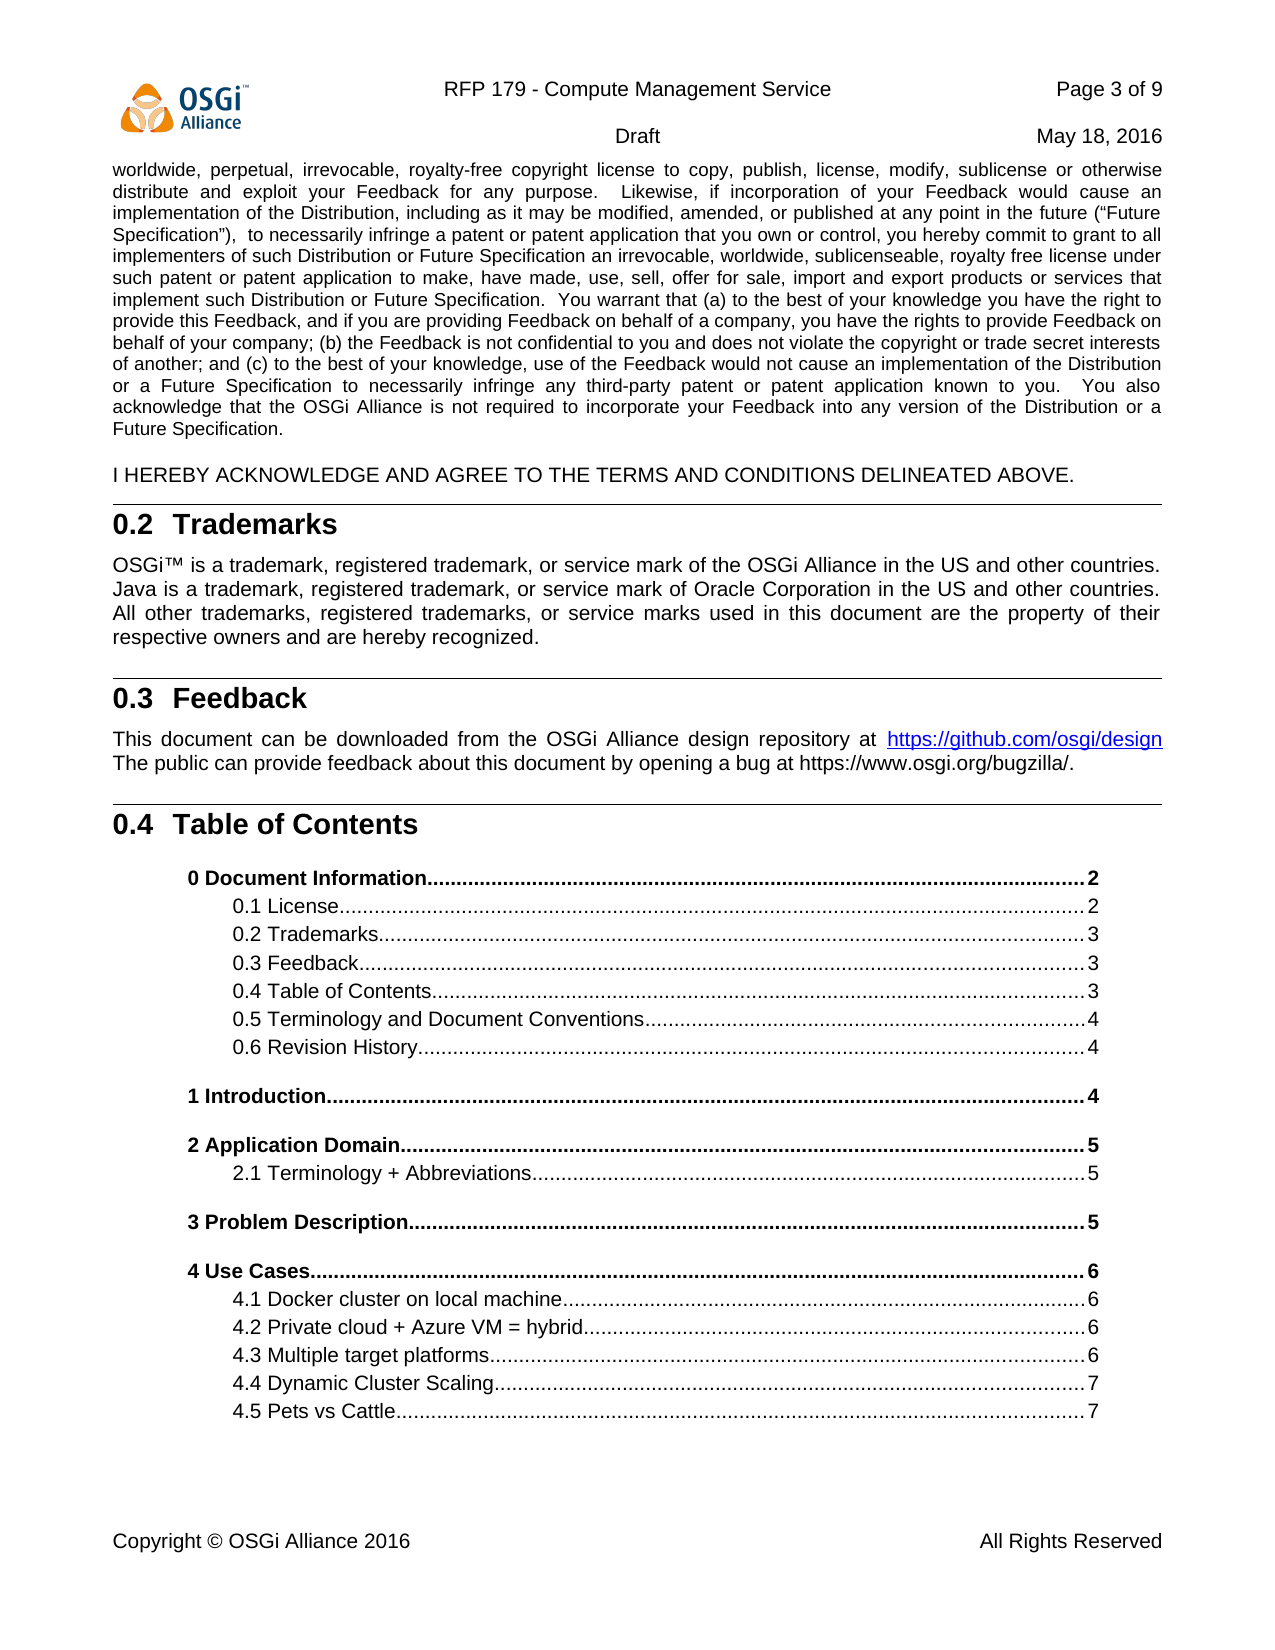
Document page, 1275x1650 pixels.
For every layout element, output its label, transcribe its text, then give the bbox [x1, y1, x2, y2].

text 0.4 Table of Contents 3 [232, 978, 1162, 1002]
text 4 Use Cases 6 [187, 1259, 1162, 1283]
text 0.5 Terminology and Document Conventions 4 [232, 1007, 1162, 1031]
picture [113, 76, 257, 140]
text 4.1 Docker cluster on local machine 6 [232, 1287, 1162, 1311]
text 0 Document Information 2 [187, 866, 1162, 890]
text 0.2 Trademarks 3 [232, 922, 1162, 946]
text 4.3 Multiple target platforms 6 [232, 1343, 1162, 1367]
text worldwide, perpetual, irrevocable, royalty-free copyright license to copy, publish, license, modify, sublicense or otherwise distribute and exploit your Feedback for any purpose. Likewise, if incorporation of your Feedback would cause an implementation of the Distribution, including as it may be modified, amended, or published at any point in the future (“Future Specification”), to necessarily infringe a patent or patent application that you own or control, you hereby commit to grant to all implementers of such Distribution or Future Specification an irrevocable, worldwide, sublicenseable, royalty free license under such patent or patent application to make, have made, use, sell, offer for sale, import and export products or services that implement such Distribution or Future Specification. You warrant that (a) to the best of your knowledge you have the right to provide this Feedback, and if you are providing Feedback on behalf of a company, you have the rights to provide Feedback on behalf of your company; (b) the Feedback is not confidential to you and does not violate the copyright or trade secret interests of another; and (c) to the best of your knowledge, use of the Feedback would not cause an implementation of the Distribution or a Future Specification to necessarily infringe any third-party patent or patent application known to you. You also acknowledge that the OSGi Alliance is not required to incorporate your Feedback into any version of the Distribution or a Future Specification. [112, 159, 1162, 439]
text 4.4 Dynamic Cluster Scaling 7 [232, 1371, 1162, 1395]
text I HEREBY ACKNOWLEDGE AND AGREE TO THE TERMS AND CONDITIONS DELINEATED ABOVE. [112, 463, 1162, 487]
subtitle Table of Contents [112, 805, 1162, 841]
text 3 Problem Description 5 [187, 1210, 1162, 1234]
text 2.1 Terminology + Abbreviations 5 [232, 1161, 1162, 1185]
subtitle Trademarks [112, 505, 1162, 541]
text 0.3 Feedback 3 [232, 950, 1162, 974]
text 0.1 License 2 [232, 894, 1162, 918]
text 4.2 Private cloud + Azure VM = hybrid 6 [232, 1315, 1162, 1339]
text 2 Application Domain 5 [187, 1133, 1162, 1157]
text This document can be downloaded from the OSGi Alliance design repository at https://github.com/osgi/design The public can provide feedback about this document by opening a bug at https://www.osgi.org/bugzilla/. [112, 727, 1162, 775]
text 0.6 Revision History 4 [232, 1035, 1162, 1059]
text OSGi™ is a trademark, registered trademark, or service mark of the OSGi Alliance in the US and other countries. Java is a trademark, registered trademark, or service mark of Oracle Corporation in the US and other countries. All other trademarks, registered trademarks, or service marks used in this document are the property of their respective owners and are hereby recognized. [112, 553, 1162, 649]
subtitle Feedback [112, 679, 1162, 715]
text 4.5 Pets vs Cattle 7 [232, 1399, 1162, 1423]
text 1 Introduction 4 [187, 1084, 1162, 1108]
